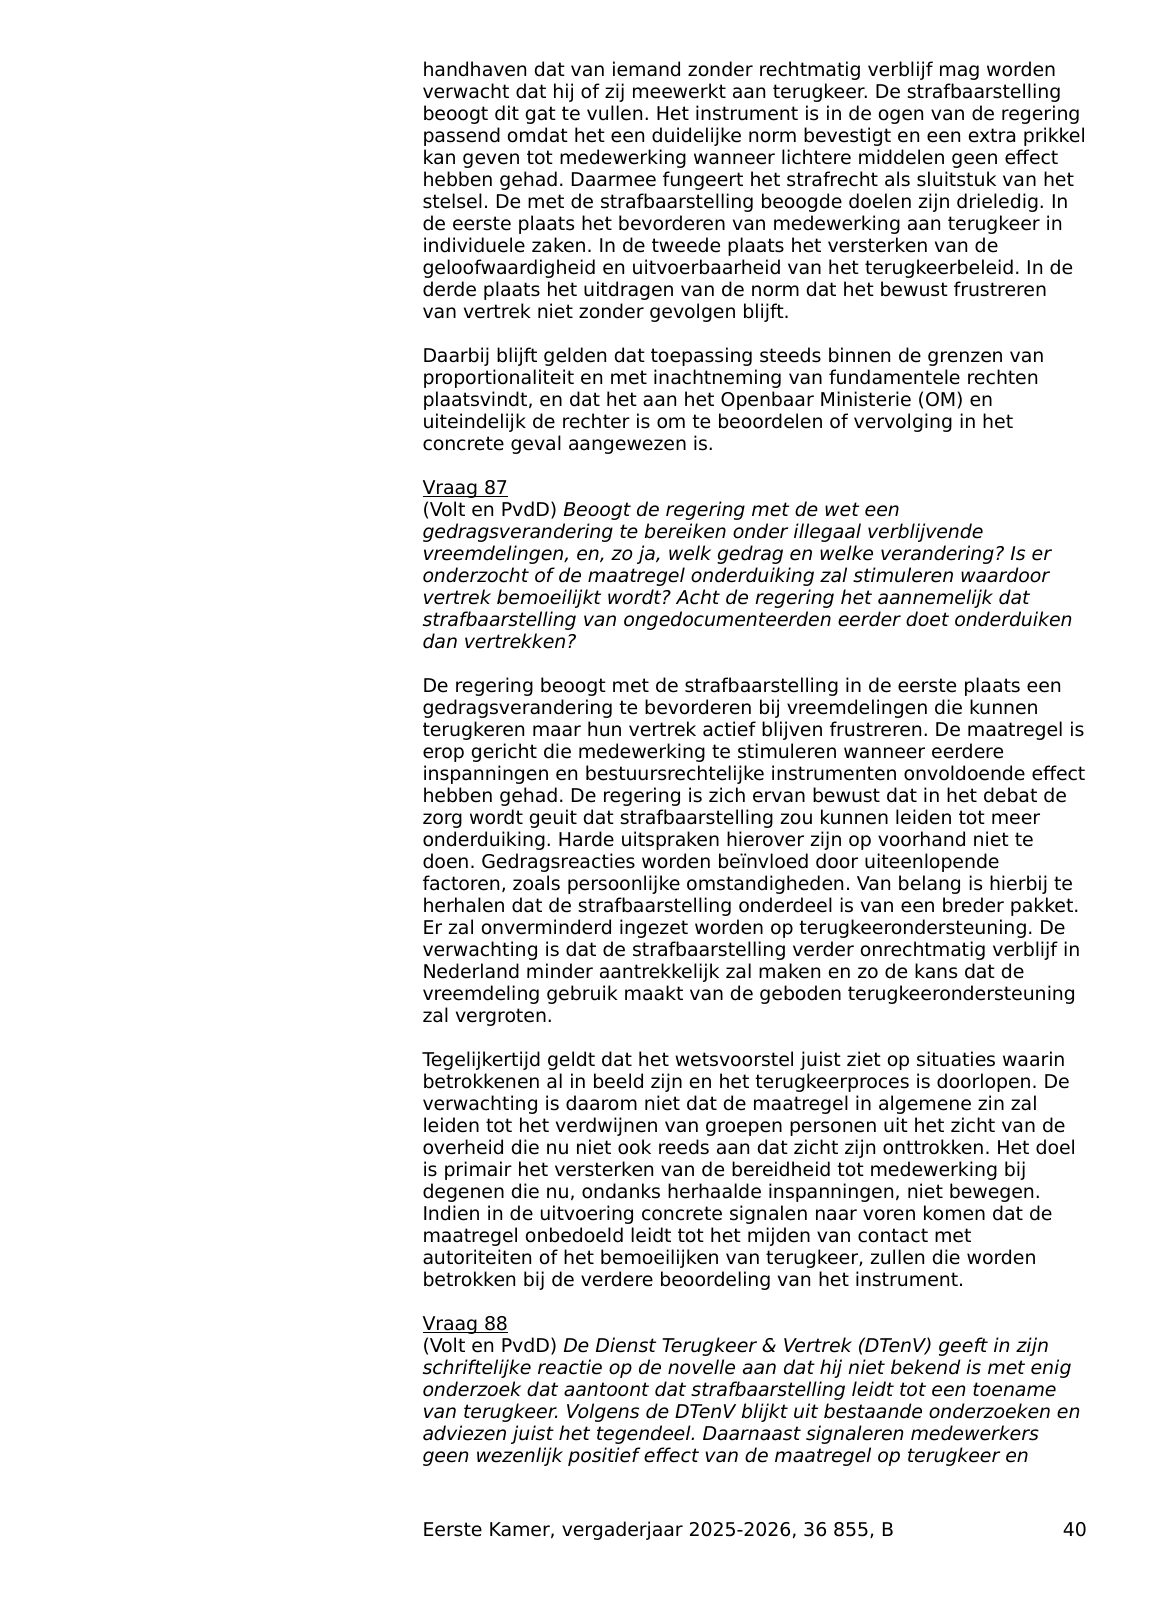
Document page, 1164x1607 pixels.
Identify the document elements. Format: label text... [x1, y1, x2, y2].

text Daarbij blijft gelden dat toepassing steeds binnen de grenzen van proportionaliteit en met inachtneming van fundamentele rechten plaatsvindt, en dat het aan het Openbaar Ministerie (OM) en uiteindelijk de rechter is om te beoordelen of vervolging in het concrete geval aangewezen is. [422, 345, 1087, 455]
text Vraag 87 [422, 477, 1087, 499]
text (Volt en PvdD) De Dienst Terugkeer & Vertrek (DTenV) geeft in zijn schriftelijke reactie op de novelle aan dat hij niet bekend is met enig onderzoek dat aantoont dat strafbaarstelling leidt tot een toename van terugkeer. Volgens de DTenV blijkt uit bestaande onderzoeken en adviezen juist het tegendeel. Daarnaast signaleren medewerkers geen wezenlijk positief effect van de maatregel op terugkeer en [422, 1335, 1087, 1467]
text Vraag 88 [422, 1313, 1087, 1335]
text handhaven dat van iemand zonder rechtmatig verblijf mag worden verwacht dat hij of zij meewerkt aan terugkeer. De strafbaarstelling beoogt dit gat te vullen. Het instrument is in de ogen van de regering passend omdat het een duidelijke norm bevestigt en een extra prikkel kan geven tot medewerking wanneer lichtere middelen geen effect hebben gehad. Daarmee fungeert het strafrecht als sluitstuk van het stelsel. De met de strafbaarstelling beoogde doelen zijn drieledig. In de eerste plaats het bevorderen van medewerking aan terugkeer in individuele zaken. In de tweede plaats het versterken van de geloofwaardigheid en uitvoerbaarheid van het terugkeerbeleid. In de derde plaats het uitdragen van de norm dat het bewust frustreren van vertrek niet zonder gevolgen blijft. [422, 59, 1087, 323]
text (Volt en PvdD) Beoogt de regering met de wet een gedragsverandering te bereiken onder illegaal verblijvende vreemdelingen, en, zo ja, welk gedrag en welke verandering? Is er onderzocht of de maatregel onderduiking zal stimuleren waardoor vertrek bemoeilijkt wordt? Acht de regering het aannemelijk dat strafbaarstelling van ongedocumenteerden eerder doet onderduiken dan vertrekken? [422, 499, 1087, 653]
text Tegelijkertijd geldt dat het wetsvoorstel juist ziet op situaties waarin betrokkenen al in beeld zijn en het terugkeerproces is doorlopen. De verwachting is daarom niet dat de maatregel in algemene zin zal leiden tot het verdwijnen van groepen personen uit het zicht van de overheid die nu niet ook reeds aan dat zicht zijn onttrokken. Het doel is primair het versterken van de bereidheid tot medewerking bij degenen die nu, ondanks herhaalde inspanningen, niet bewegen. Indien in de uitvoering concrete signalen naar voren komen dat de maatregel onbedoeld leidt tot het mijden van contact met autoriteiten of het bemoeilijken van terugkeer, zullen die worden betrokken bij de verdere beoordeling van het instrument. [422, 1049, 1087, 1291]
text De regering beoogt met de strafbaarstelling in de eerste plaats een gedragsverandering te bevorderen bij vreemdelingen die kunnen terugkeren maar hun vertrek actief blijven frustreren. De maatregel is erop gericht die medewerking te stimuleren wanneer eerdere inspanningen en bestuursrechtelijke instrumenten onvoldoende effect hebben gehad. De regering is zich ervan bewust dat in het debat de zorg wordt geuit dat strafbaarstelling zou kunnen leiden tot meer onderduiking. Harde uitspraken hierover zijn op voorhand niet te doen. Gedragsreacties worden beïnvloed door uiteenlopende factoren, zoals persoonlijke omstandigheden. Van belang is hierbij te herhalen dat de strafbaarstelling onderdeel is van een breder pakket. Er zal onverminderd ingezet worden op terugkeerondersteuning. De verwachting is dat de strafbaarstelling verder onrechtmatig verblijf in Nederland minder aantrekkelijk zal maken en zo de kans dat de vreemdeling gebruik maakt van de geboden terugkeerondersteuning zal vergroten. [422, 675, 1087, 1027]
